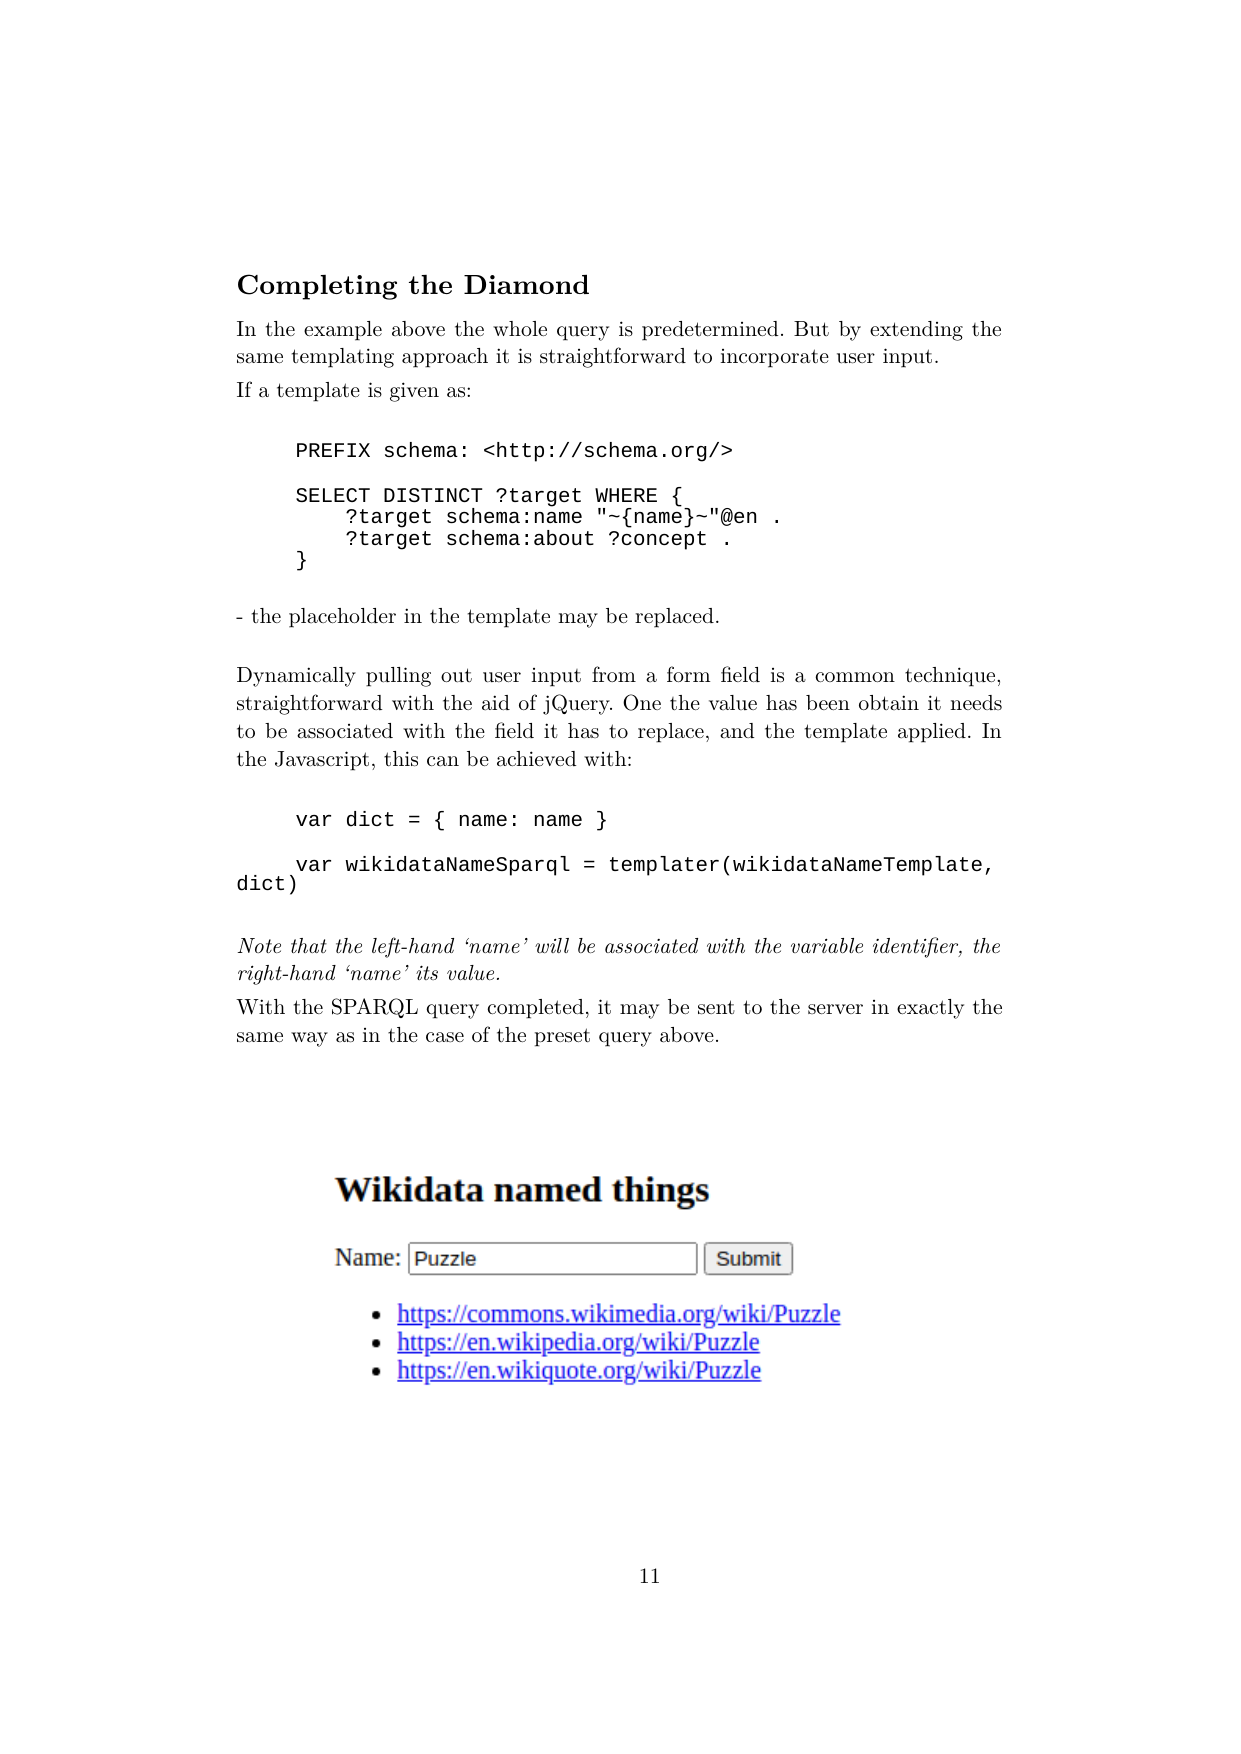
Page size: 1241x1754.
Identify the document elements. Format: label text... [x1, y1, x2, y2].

text } [236, 549, 1004, 570]
text SELECT DISTINCT ?target WHERE { [236, 485, 1004, 507]
picture [324, 1150, 917, 1418]
text With the SPARQL query completed, it may be sent to the server in exactly the same way as in the case of the preset query above. [236, 992, 1004, 1048]
text PREFIX schema: <http://schema.org/> [236, 441, 1004, 462]
text Dynamically pulling out user input from a form field is a common technique, straightforward with the aid of jQuery. One the value has been obtain it needs to be associated with the field it has to replace, and the template applied. In the Javascript, this can be achieved with: [236, 635, 1004, 772]
text var dict = { name: name } [236, 809, 1004, 831]
text Note that the left-hand ‘name’ will be associated with the variable identifier, the right-hand ‘name’ its value. [236, 931, 1004, 987]
text If a template is given as: [236, 376, 1004, 403]
text ?target schema:name "~{name}~"@en . [236, 507, 1004, 528]
text In the example above the whole query is predetermined. But by extending the same templating approach it is straightforward to incorporate user input. [236, 314, 1004, 370]
text ?target schema:about ?concept . [236, 528, 1004, 549]
text var wikidataNameSparql = templater(wikidataNameTemplate, dict) [236, 854, 1004, 897]
text - the placeholder in the template may be replaced. [236, 601, 1004, 629]
subtitle Completing the Diamond [236, 266, 1004, 301]
